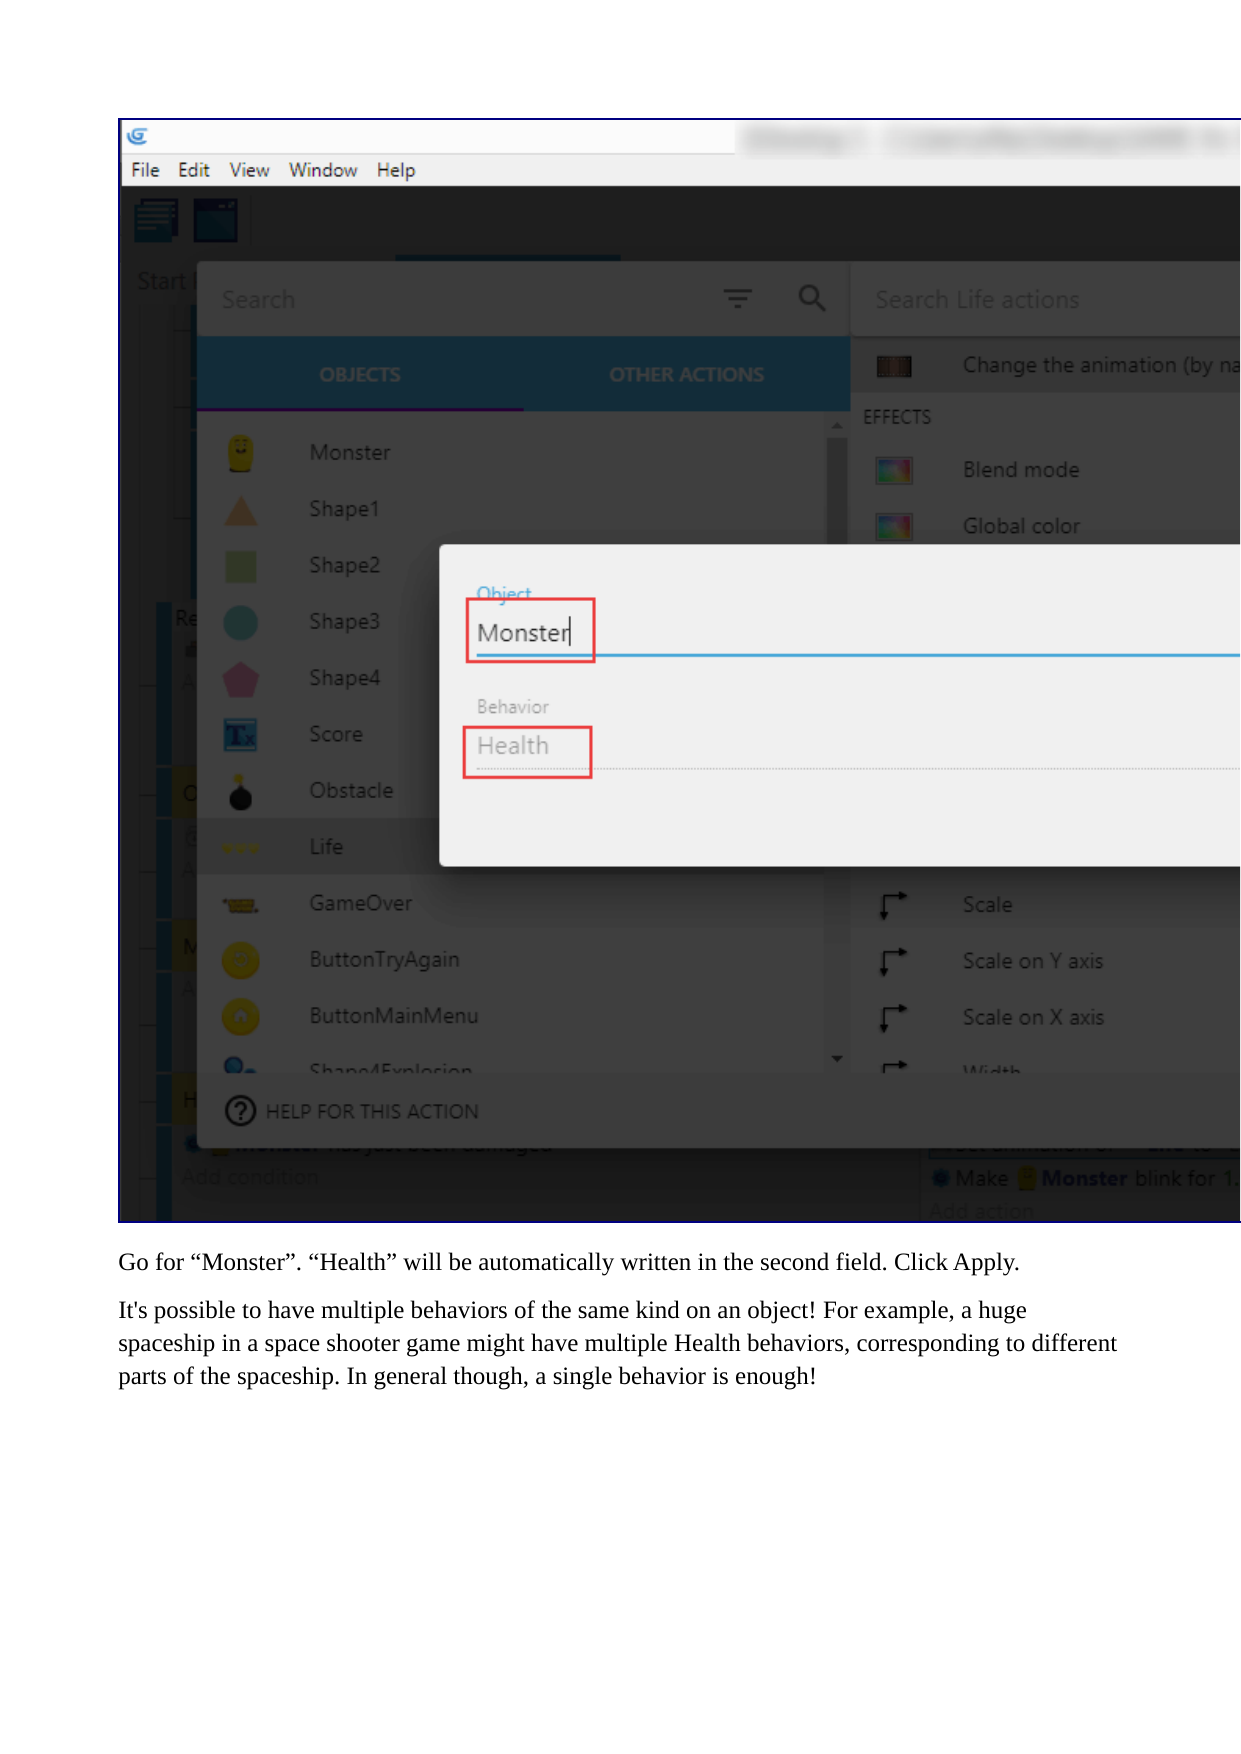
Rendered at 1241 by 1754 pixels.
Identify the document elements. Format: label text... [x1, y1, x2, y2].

text It's possible to have multiple behaviors of the same kind on an object! For example, a huge spaceship in a space shooter game might have multiple Health behaviors, corresponding to different parts of the spaceship. In general though, a single behavior is enough! [118, 1295, 1122, 1389]
picture [120, 120, 1241, 1221]
text Go for “Monster”. “Health” will be automatically written in the second field. Click Apply. [118, 1247, 1122, 1276]
